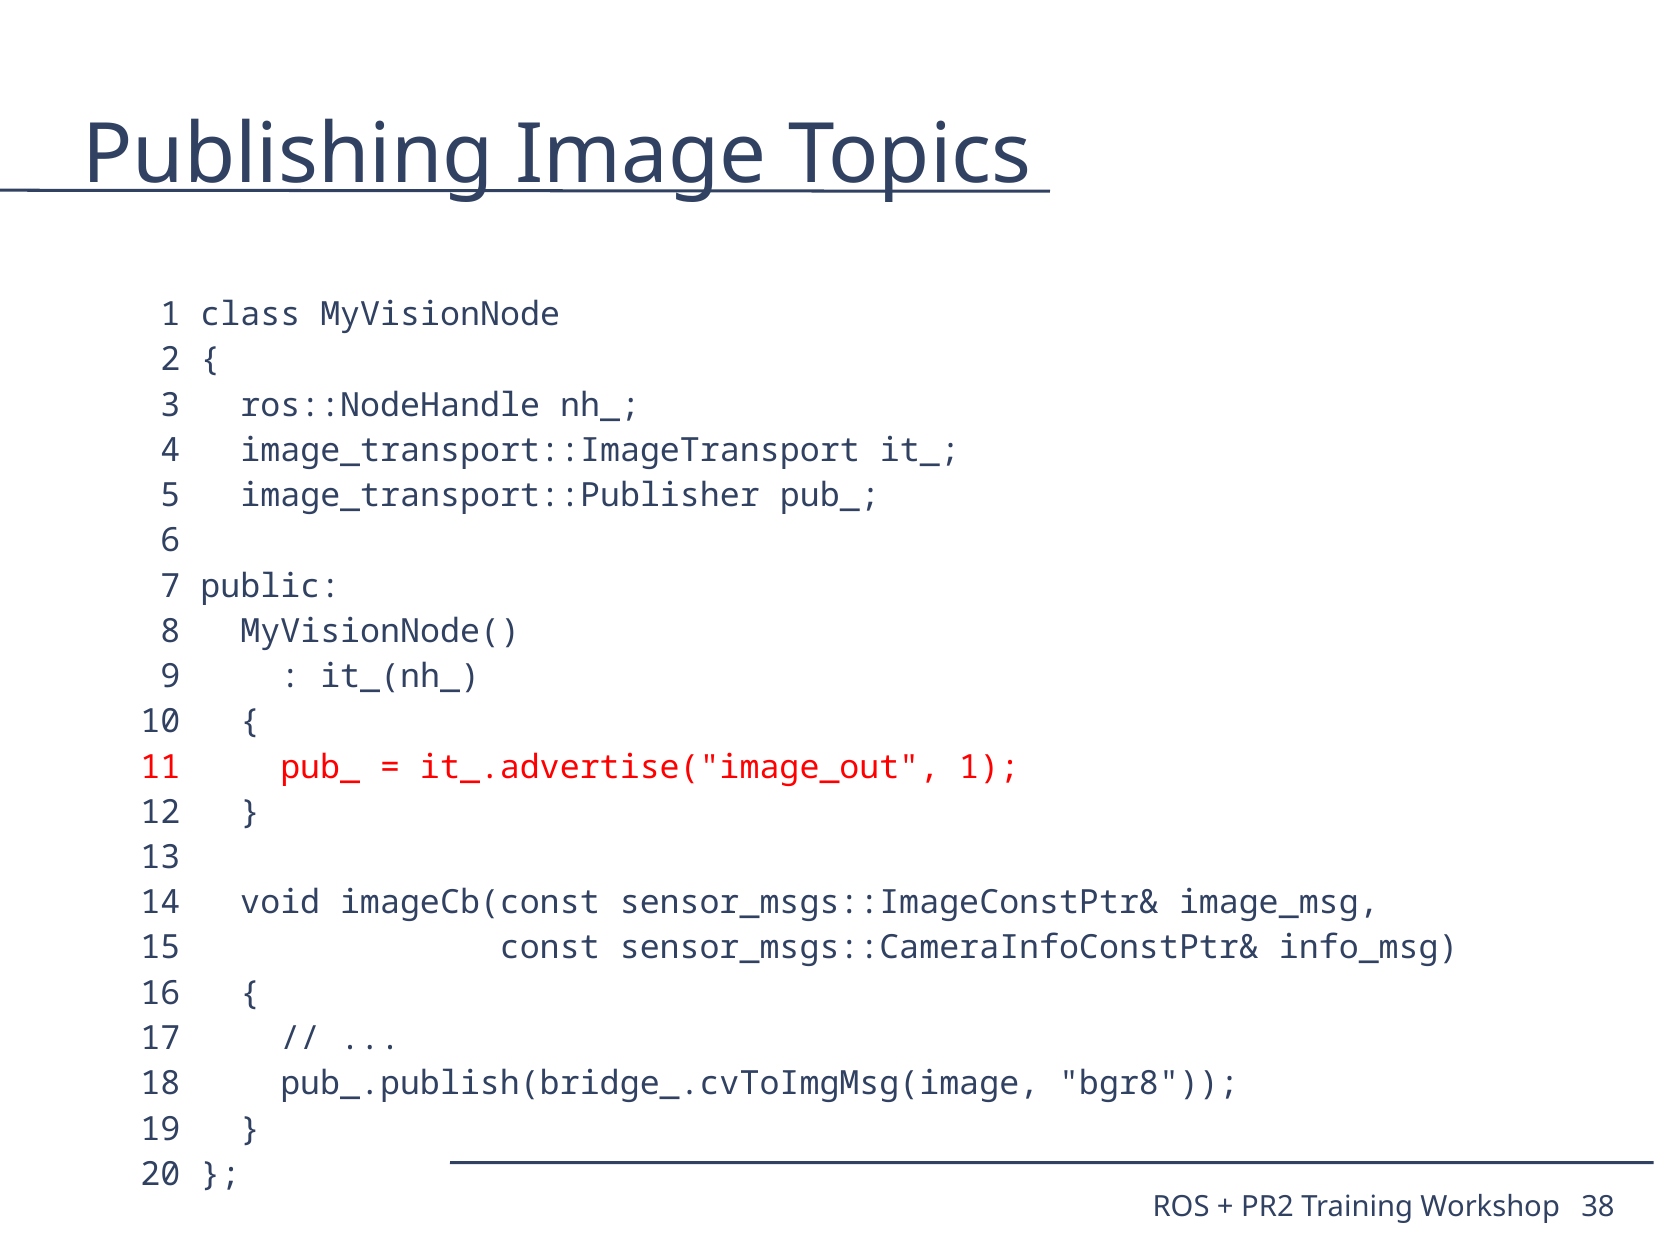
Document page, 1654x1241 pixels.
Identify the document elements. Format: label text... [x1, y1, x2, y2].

title Publishing Image Topics [82, 75, 1571, 226]
list 1 class MyVisionNode 2 { 3 ros::NodeHandle nh_; 4 image_transport::ImageTransport it_; 5 image_transport::Publisher pub_; 6 7 public: 8 MyVisionNode() 9 : it_(nh_) 10 { 11 pub_ = it_.advertise("image_out", 1); 12 } 13 14 void imageCb(const sensor_msgs::ImageConstPtr& image_msg, 15 const sensor_msgs::CameraInfoConstPtr& info_msg) 16 { 17 // ... 18 pub_.publish(bridge_.cvToImgMsg(image, "bgr8")); 19 } 20 }; [82, 290, 1571, 1109]
